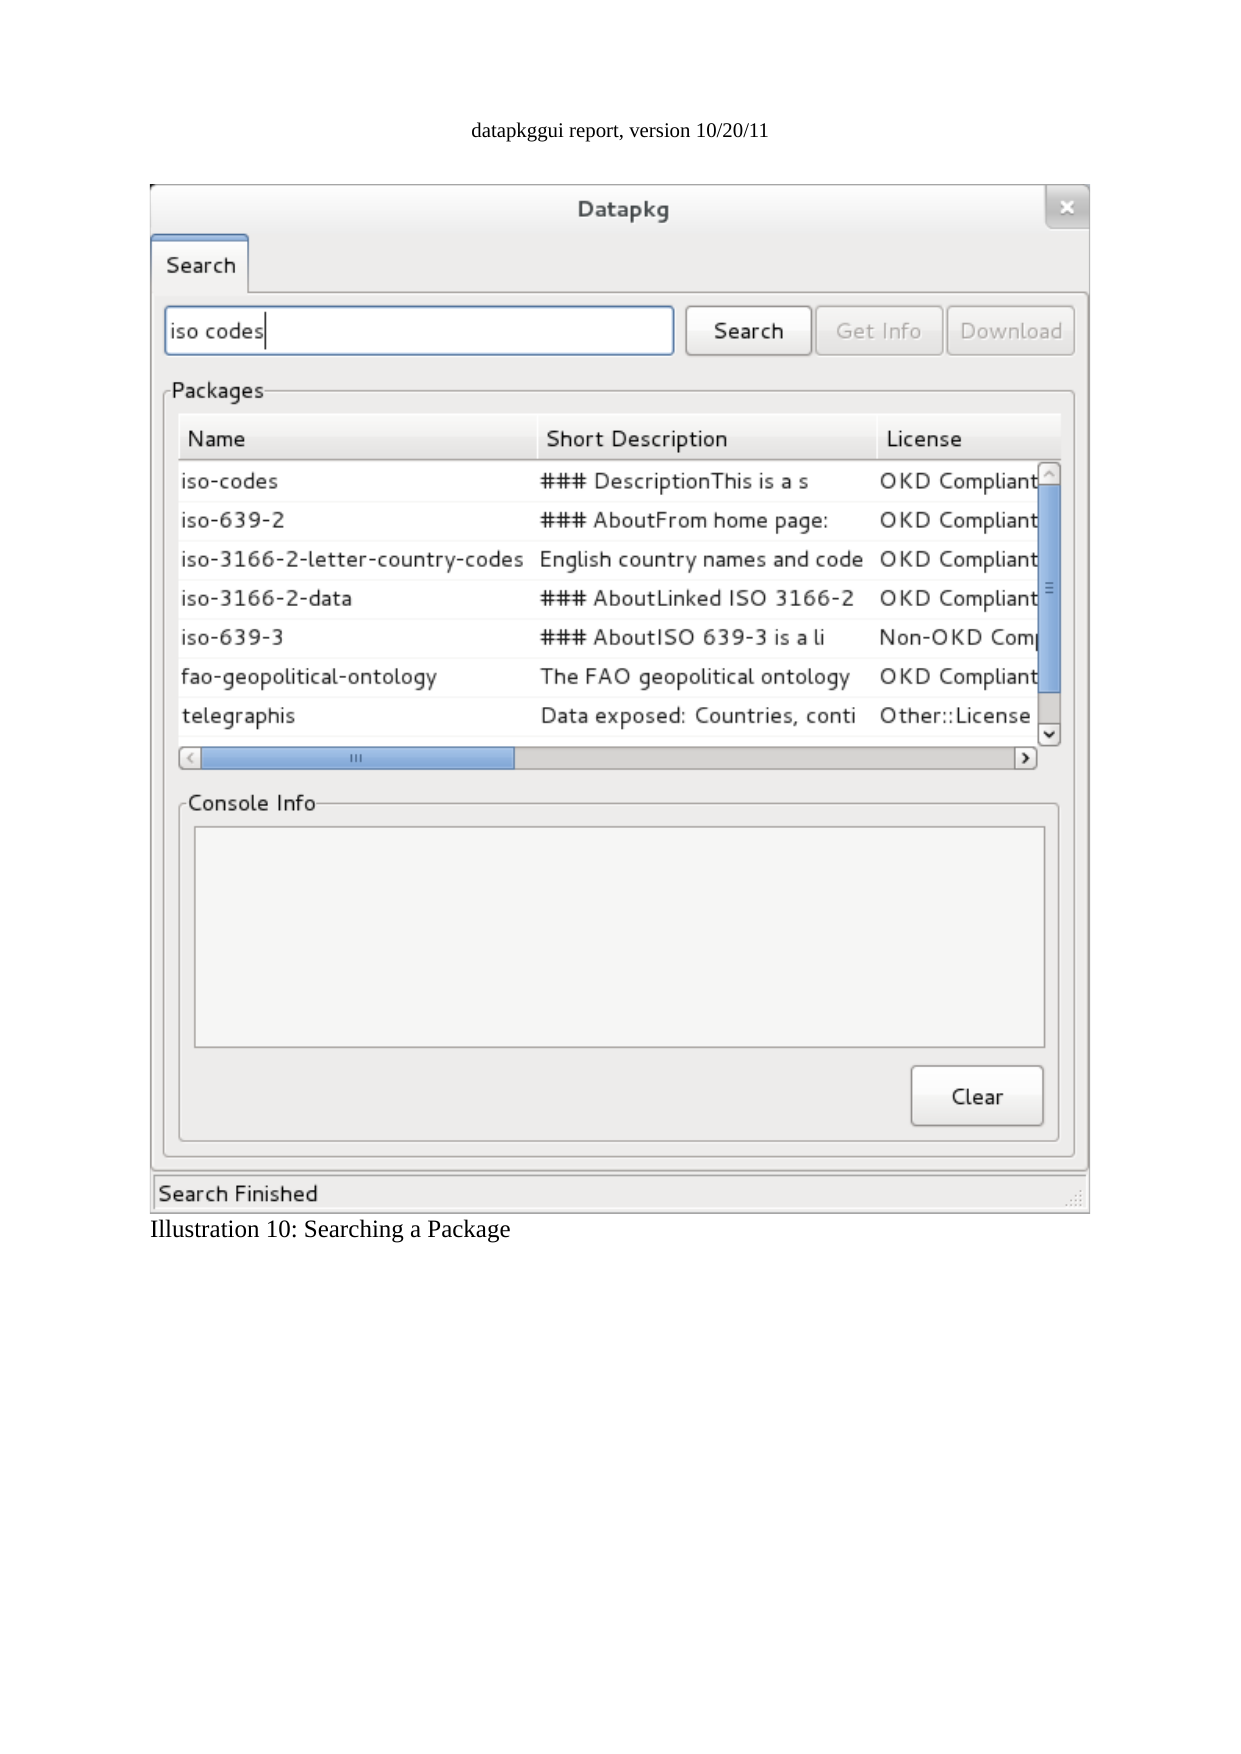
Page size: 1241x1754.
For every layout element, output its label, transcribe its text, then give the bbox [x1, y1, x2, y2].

text Illustration 10: Searching a Package [150, 1214, 1090, 1243]
picture [149, 184, 1091, 1214]
